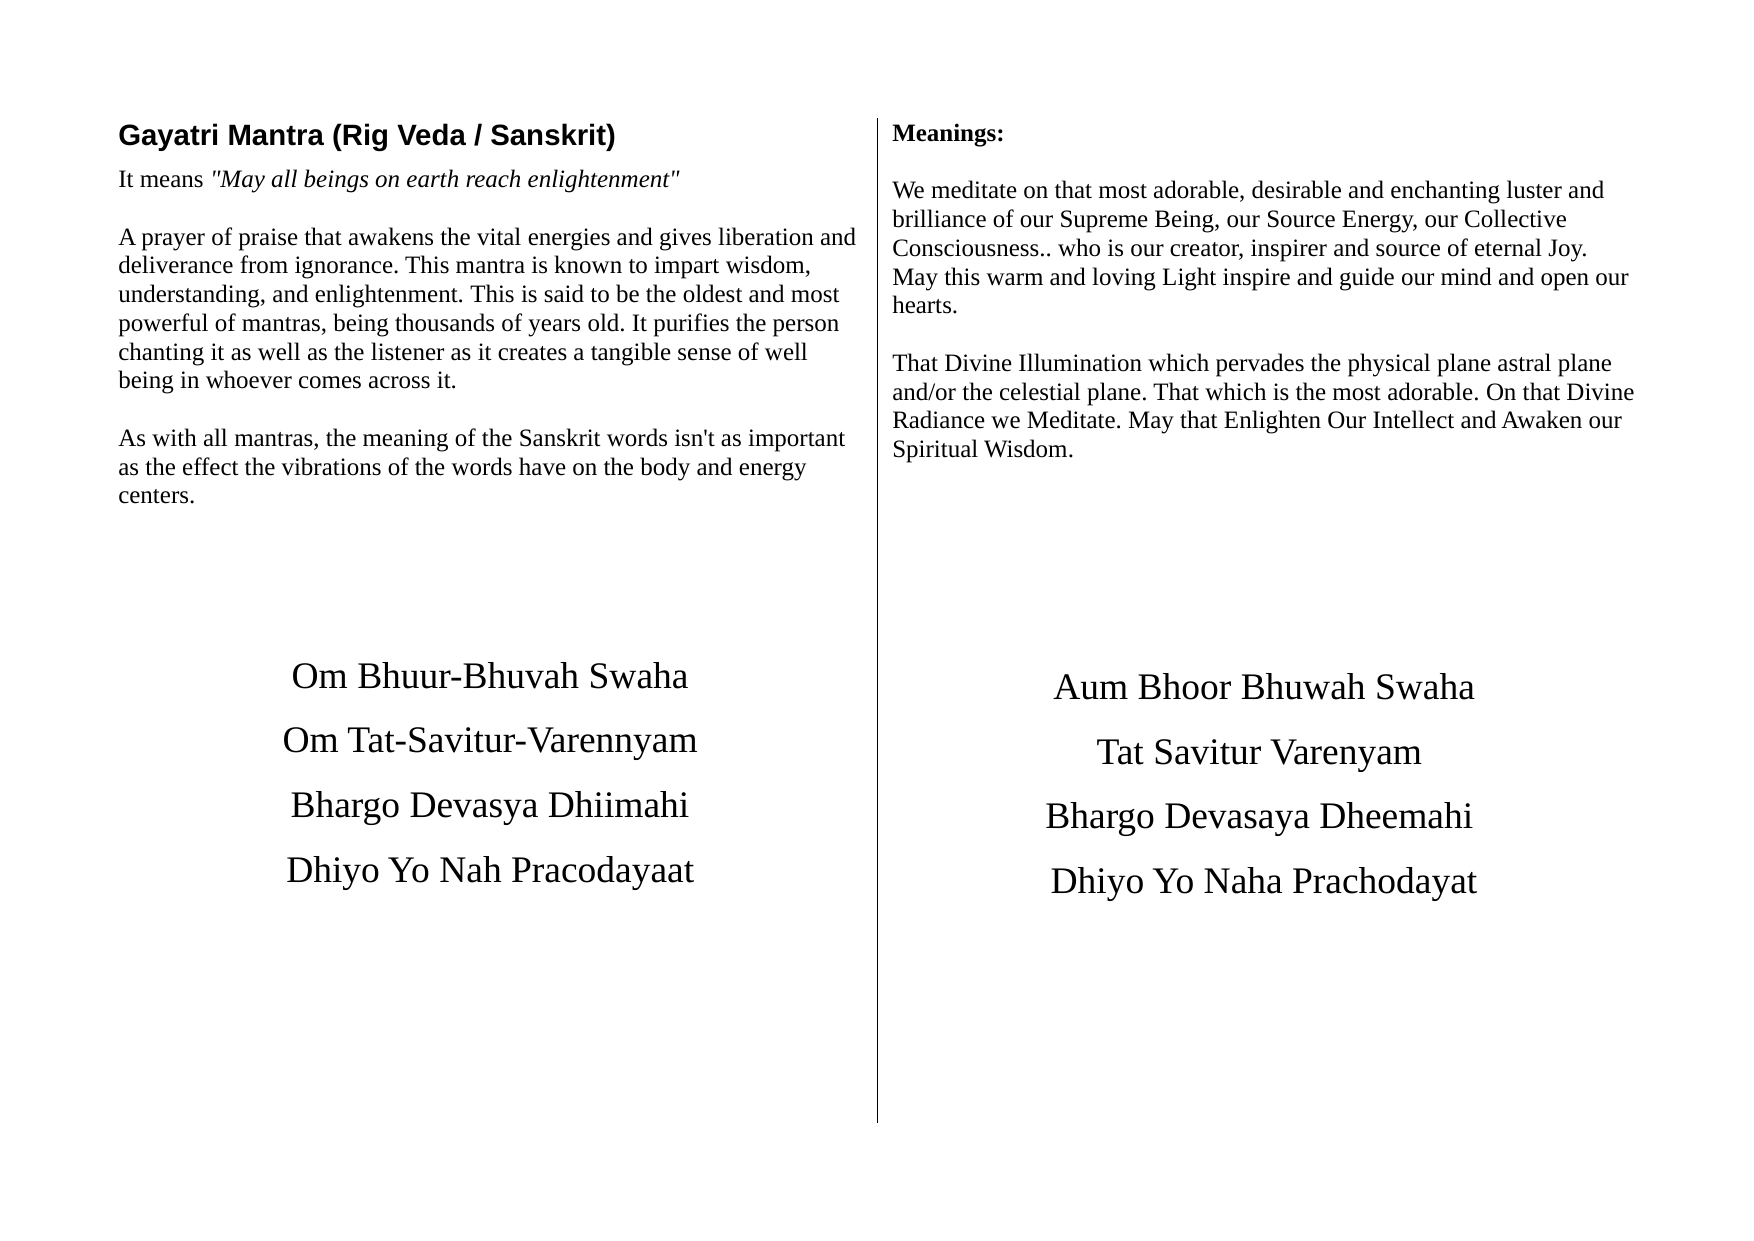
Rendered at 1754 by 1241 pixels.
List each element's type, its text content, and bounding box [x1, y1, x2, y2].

text As with all mantras, the meaning of the Sanskrit words isn't as important as the effect the vibrations of the words have on the body and energy centers. [118, 423, 862, 509]
subtitle Gayatri Mantra (Rig Veda / Sanskrit) [118, 118, 862, 152]
text Om Bhuur-Bhuvah Swaha [118, 653, 862, 696]
text Meanings: [892, 118, 1636, 147]
text Tat Savitur Varenyam [892, 729, 1636, 772]
text Om Tat-Savitur-Varennyam [118, 718, 862, 761]
text Aum Bhoor Bhuwah Swaha [892, 664, 1636, 707]
text A prayer of praise that awakens the vital energies and gives liberation and deliverance from ignorance. This mantra is known to impart wisdom, understanding, and enlightenment. This is said to be the oldest and most powerful of mantras, being thousands of years old. It purifies the person chanting it as well as the listener as it creates a tangible sense of well being in whoever comes across it. [118, 222, 862, 394]
text Bhargo Devasaya Dheemahi [892, 794, 1636, 837]
text That Divine Illumination which pervades the physical plane astral plane and/or the celestial plane. That which is the most adorable. On that Divine Radiance we Meditate. May that Enlighten Our Intellect and Awaken our Spiritual Wisdom. [892, 348, 1636, 463]
text It means "May all beings on earth reach enlightenment" [118, 164, 862, 193]
text We meditate on that most adorable, desirable and enchanting luster and brilliance of our Supreme Being, our Source Energy, our Collective Consciousness.. who is our creator, inspirer and source of eternal Joy. May this warm and loving Light inspire and guide our mind and open our hearts. [892, 176, 1636, 319]
text Dhiyo Yo Nah Pracodayaat [118, 847, 862, 890]
text Dhiyo Yo Naha Prachodayat [892, 858, 1636, 902]
text Bhargo Devasya Dhiimahi [118, 782, 862, 826]
